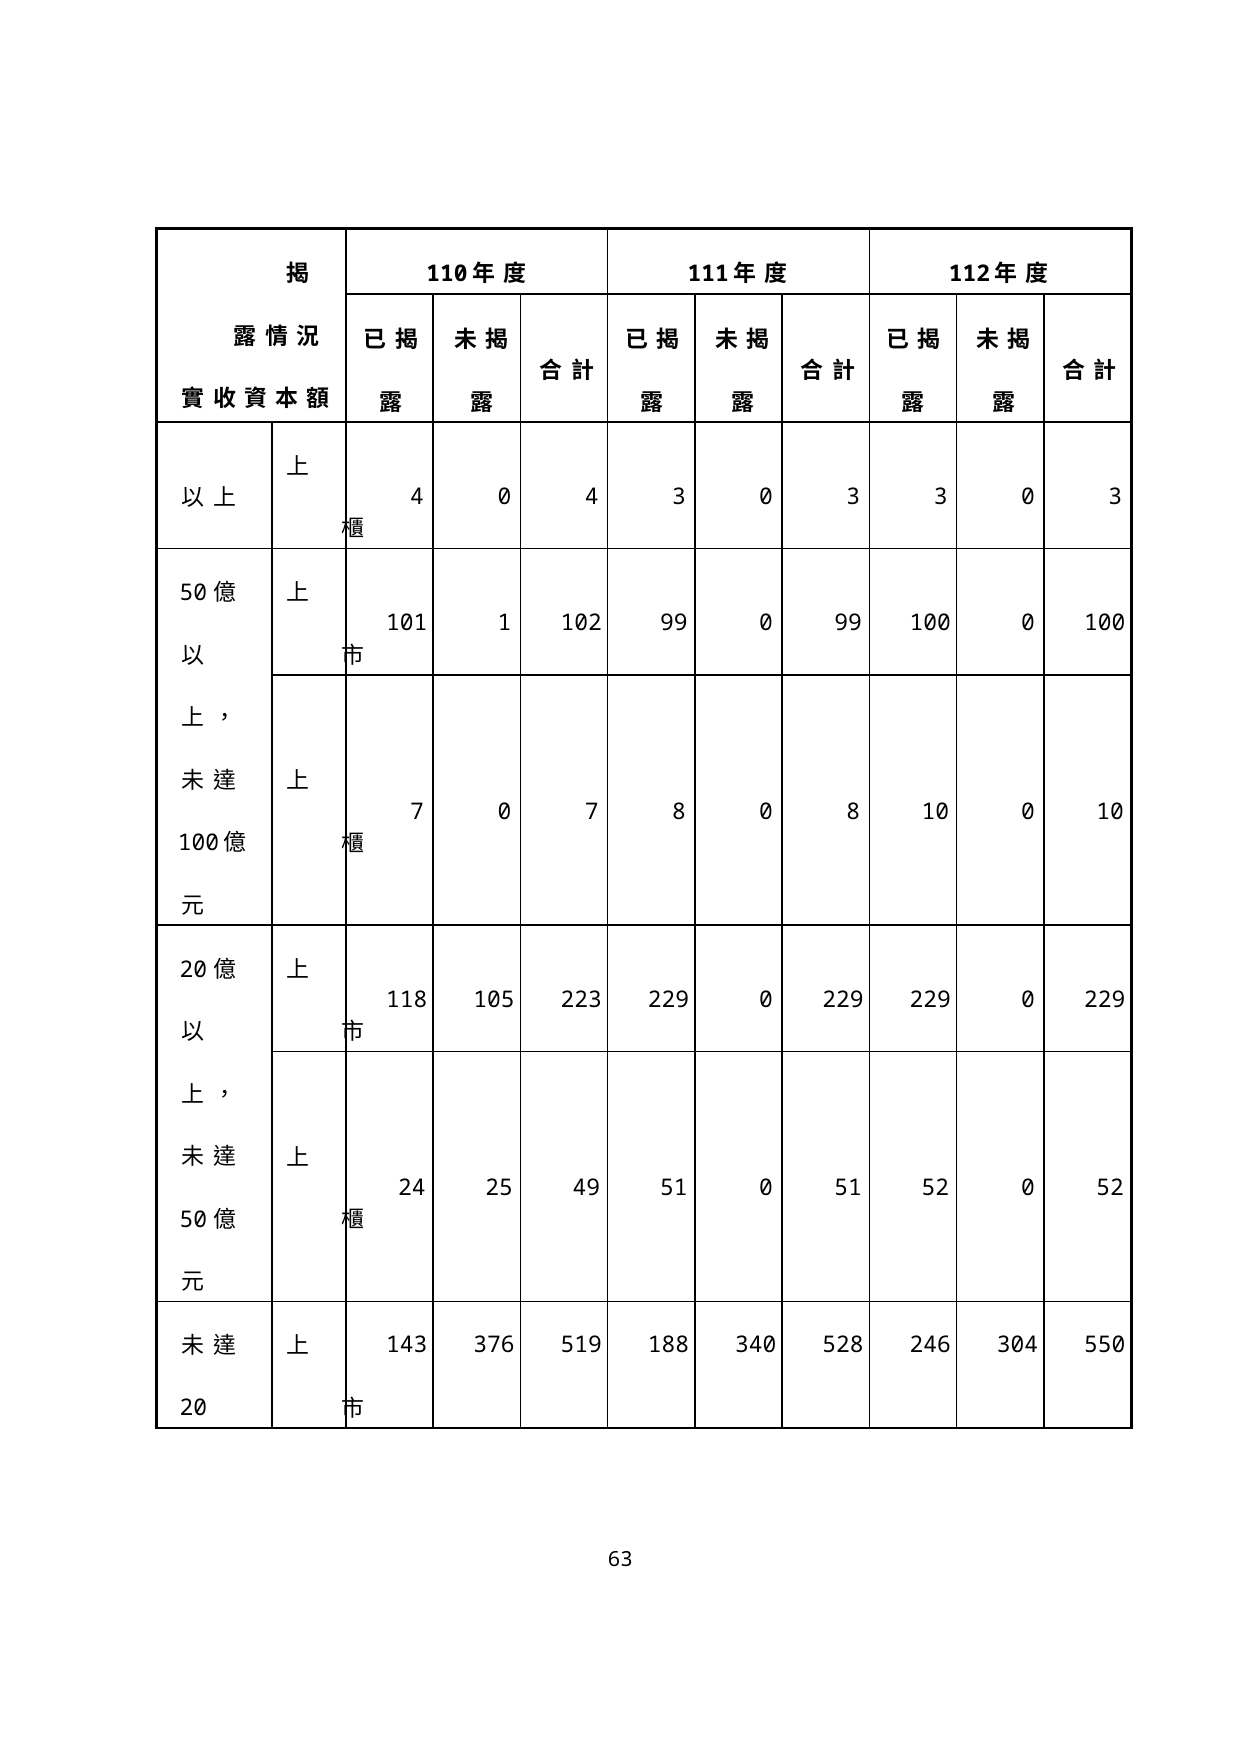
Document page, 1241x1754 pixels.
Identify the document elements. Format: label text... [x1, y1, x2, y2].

table_cell 49 [521, 1052, 607, 1301]
table_cell 229 [783, 926, 869, 1051]
table_cell 8 [608, 676, 694, 924]
table_cell 340 [696, 1302, 781, 1427]
table_cell 0 [957, 926, 1043, 1051]
table_cell 229 [608, 926, 694, 1051]
table_cell 0 [957, 549, 1043, 674]
table_cell 已揭露 [347, 295, 432, 421]
table_cell 1 [434, 549, 520, 674]
table_cell 51 [783, 1052, 869, 1301]
table_cell 上市 [273, 1302, 345, 1427]
table_cell 118 [347, 926, 432, 1051]
table_cell 3 [1045, 423, 1130, 547]
table_cell 102 [521, 549, 607, 674]
table_cell 528 [783, 1302, 869, 1427]
table_cell 188 [608, 1302, 694, 1427]
table_cell 3 [870, 423, 956, 547]
table_cell 以上 [158, 423, 271, 547]
table_cell 8 [783, 676, 869, 924]
table_cell 7 [521, 676, 607, 924]
table_cell 99 [783, 549, 869, 674]
table_cell 229 [1045, 926, 1130, 1051]
table_cell 10 [1045, 676, 1130, 924]
table_cell 0 [957, 676, 1043, 924]
table_cell 未揭露 [957, 295, 1043, 421]
table_cell 20億以上，未達50億元 [158, 926, 271, 1301]
table_cell 上櫃 [273, 423, 345, 547]
table_cell 4 [347, 423, 432, 547]
table_cell 0 [696, 1052, 781, 1301]
table_header 110年度 [347, 230, 607, 293]
table_cell 246 [870, 1302, 956, 1427]
table_cell 229 [870, 926, 956, 1051]
table_cell 52 [870, 1052, 956, 1301]
table_cell 0 [434, 676, 520, 924]
table_cell 100 [870, 549, 956, 674]
table_cell 合計 [521, 295, 607, 421]
table_cell 上市 [273, 926, 345, 1051]
table_cell 0 [434, 423, 520, 547]
table_cell 上櫃 [273, 1052, 345, 1301]
table_cell 10 [870, 676, 956, 924]
table_cell 24 [347, 1052, 432, 1301]
table_cell 51 [608, 1052, 694, 1301]
table_cell 已揭露 [870, 295, 956, 421]
table_cell 合計 [1045, 295, 1130, 421]
table_cell 101 [347, 549, 432, 674]
table_cell 0 [696, 423, 781, 547]
table_cell 3 [783, 423, 869, 547]
table_cell 50億以上，未達100億元 [158, 549, 271, 924]
table_cell 0 [696, 926, 781, 1051]
table_cell 100 [1045, 549, 1130, 674]
table_cell 未揭露 [696, 295, 781, 421]
table_cell 3 [608, 423, 694, 547]
table_cell 合計 [783, 295, 869, 421]
table_cell 223 [521, 926, 607, 1051]
table_cell 0 [957, 1052, 1043, 1301]
table_cell 519 [521, 1302, 607, 1427]
table_header 112年度 [870, 230, 1130, 293]
table_cell 99 [608, 549, 694, 674]
table_cell 376 [434, 1302, 520, 1427]
table_cell 未揭露 [434, 295, 520, 421]
table_cell 4 [521, 423, 607, 547]
table_cell 304 [957, 1302, 1043, 1427]
table_header 揭露情況 實收資本額 [158, 230, 345, 421]
table_cell 550 [1045, 1302, 1130, 1427]
table_cell 0 [696, 549, 781, 674]
table_cell 52 [1045, 1052, 1130, 1301]
table_cell 105 [434, 926, 520, 1051]
table_cell 未達20 [158, 1302, 271, 1427]
table_header 111年度 [608, 230, 869, 293]
table_cell 已揭露 [608, 295, 694, 421]
table_cell 7 [347, 676, 432, 924]
table_cell 上櫃 [273, 676, 345, 924]
table_cell 0 [696, 676, 781, 924]
table_cell 上市 [273, 549, 345, 674]
table_cell 143 [347, 1302, 432, 1427]
table_cell 25 [434, 1052, 520, 1301]
table_cell 0 [957, 423, 1043, 547]
